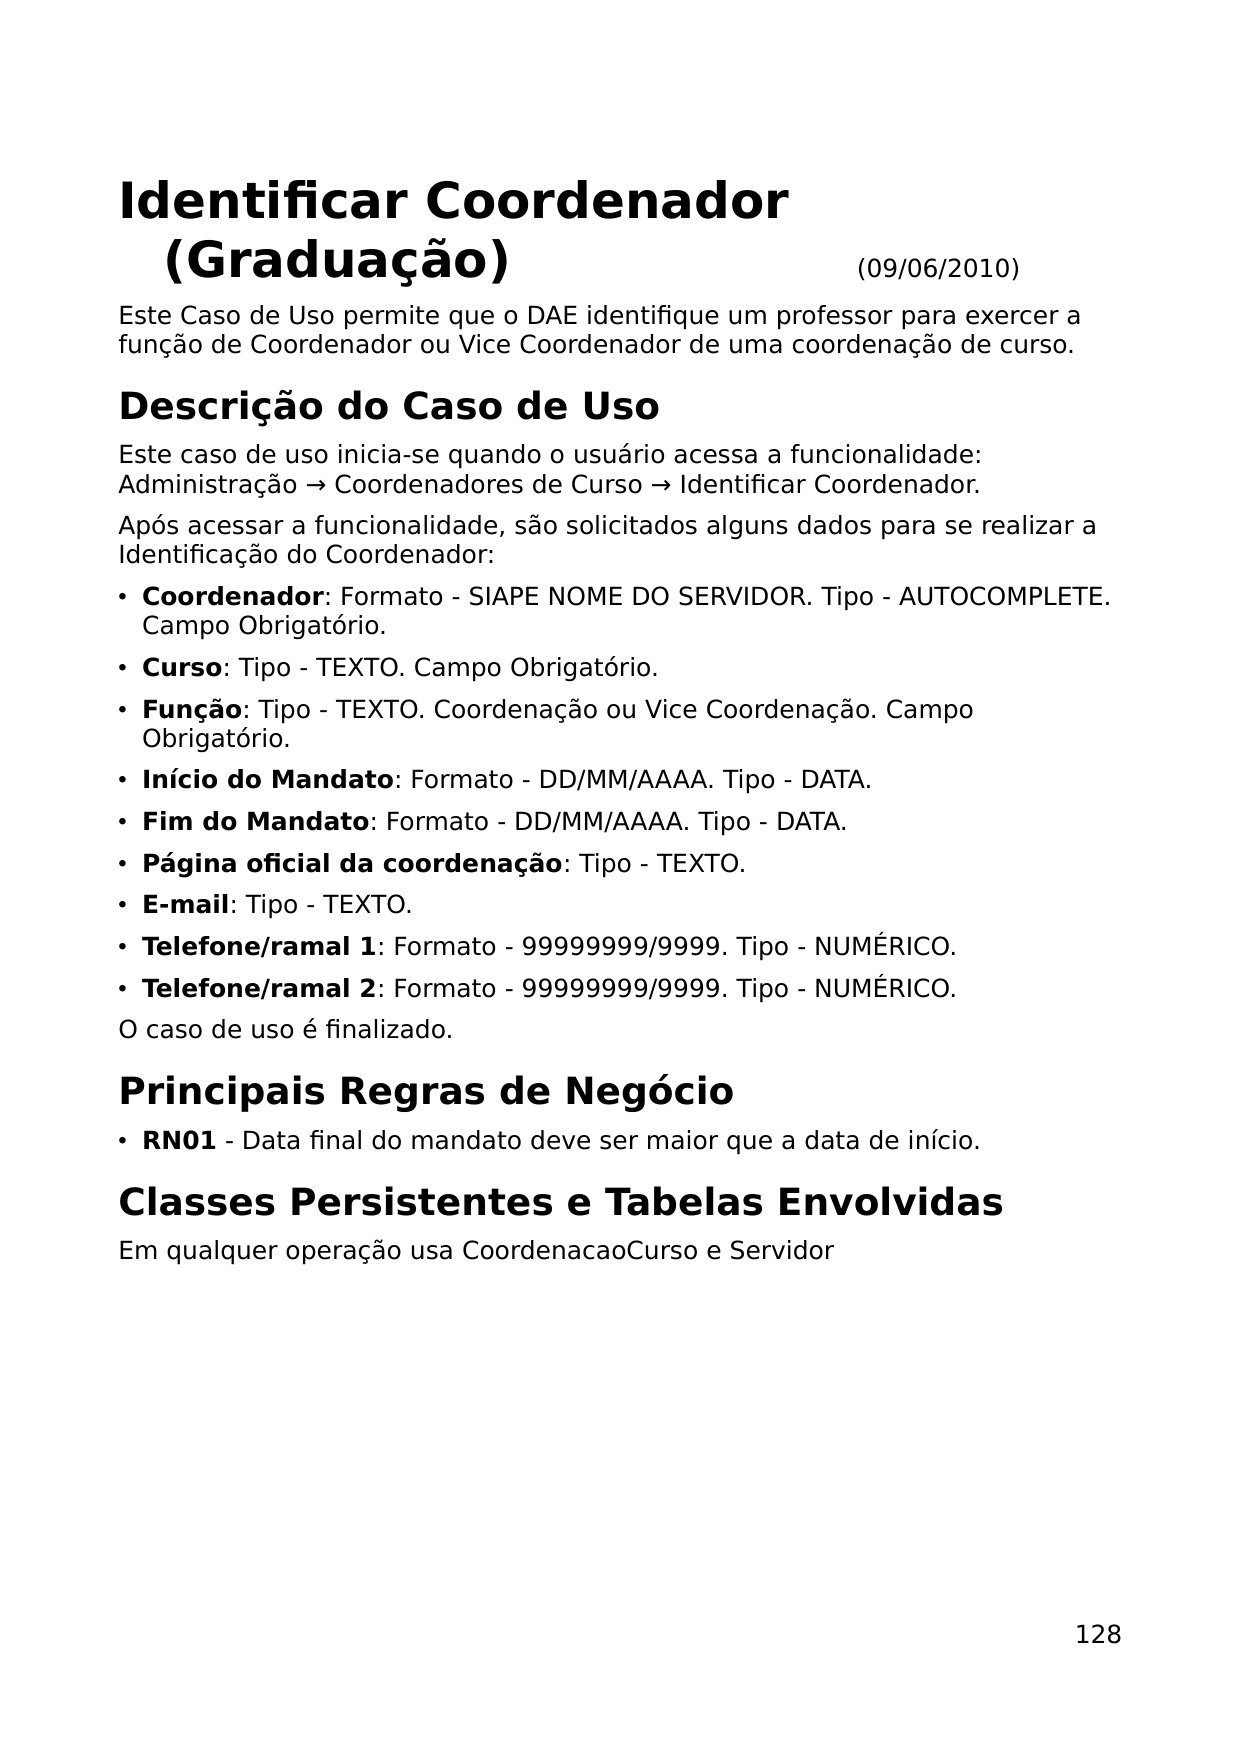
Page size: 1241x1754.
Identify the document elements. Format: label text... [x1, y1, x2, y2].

list Telefone/ramal 1: Formato - 99999999/9999. Tipo - NUMÉRICO. [118, 932, 1122, 962]
list Página oficial da coordenação: Tipo - TEXTO. [118, 849, 1122, 878]
list Curso: Tipo - TEXTO. Campo Obrigatório. [118, 653, 1122, 682]
subtitle Classes Persistentes e Tabelas Envolvidas [118, 1180, 1122, 1224]
text Em qualquer operação usa CoordenacaoCurso e Servidor [118, 1236, 1122, 1266]
list Início do Mandato: Formato - DD/MM/AAAA. Tipo - DATA. [118, 766, 1122, 795]
list Telefone/ramal 2: Formato - 99999999/9999. Tipo - NUMÉRICO. [118, 974, 1122, 1003]
text Após acessar a funcionalidade, são solicitados alguns dados para se realizar a Identificação do Coordenador: [118, 512, 1122, 570]
text Este Caso de Uso permite que o DAE identifique um professor para exercer a função de Coordenador ou Vice Coordenador de uma coordenação de curso. [118, 301, 1122, 359]
list Coordenador: Formato - SIAPE NOME DO SERVIDOR. Tipo - AUTOCOMPLETE. Campo Obrigatório. [118, 582, 1122, 641]
text Este caso de uso inicia-se quando o usuário acessa a funcionalidade: Administração → Coordenadores de Curso → Identificar Coordenador. [118, 441, 1122, 499]
list Fim do Mandato: Formato - DD/MM/AAAA. Tipo - DATA. [118, 807, 1122, 837]
list Função: Tipo - TEXTO. Coordenação ou Vice Coordenação. Campo Obrigatório. [118, 695, 1122, 753]
subtitle Descrição do Caso de Uso [118, 384, 1122, 428]
list RN01 - Data final do mandato deve ser maior que a data de início. [118, 1126, 1122, 1155]
list E-mail: Tipo - TEXTO. [118, 891, 1122, 920]
subtitle Identificar Coordenador (Graduação) (09/06/2010) [118, 172, 1122, 289]
text O caso de uso é finalizado. [118, 1016, 1122, 1045]
subtitle Principais Regras de Negócio [118, 1070, 1122, 1113]
